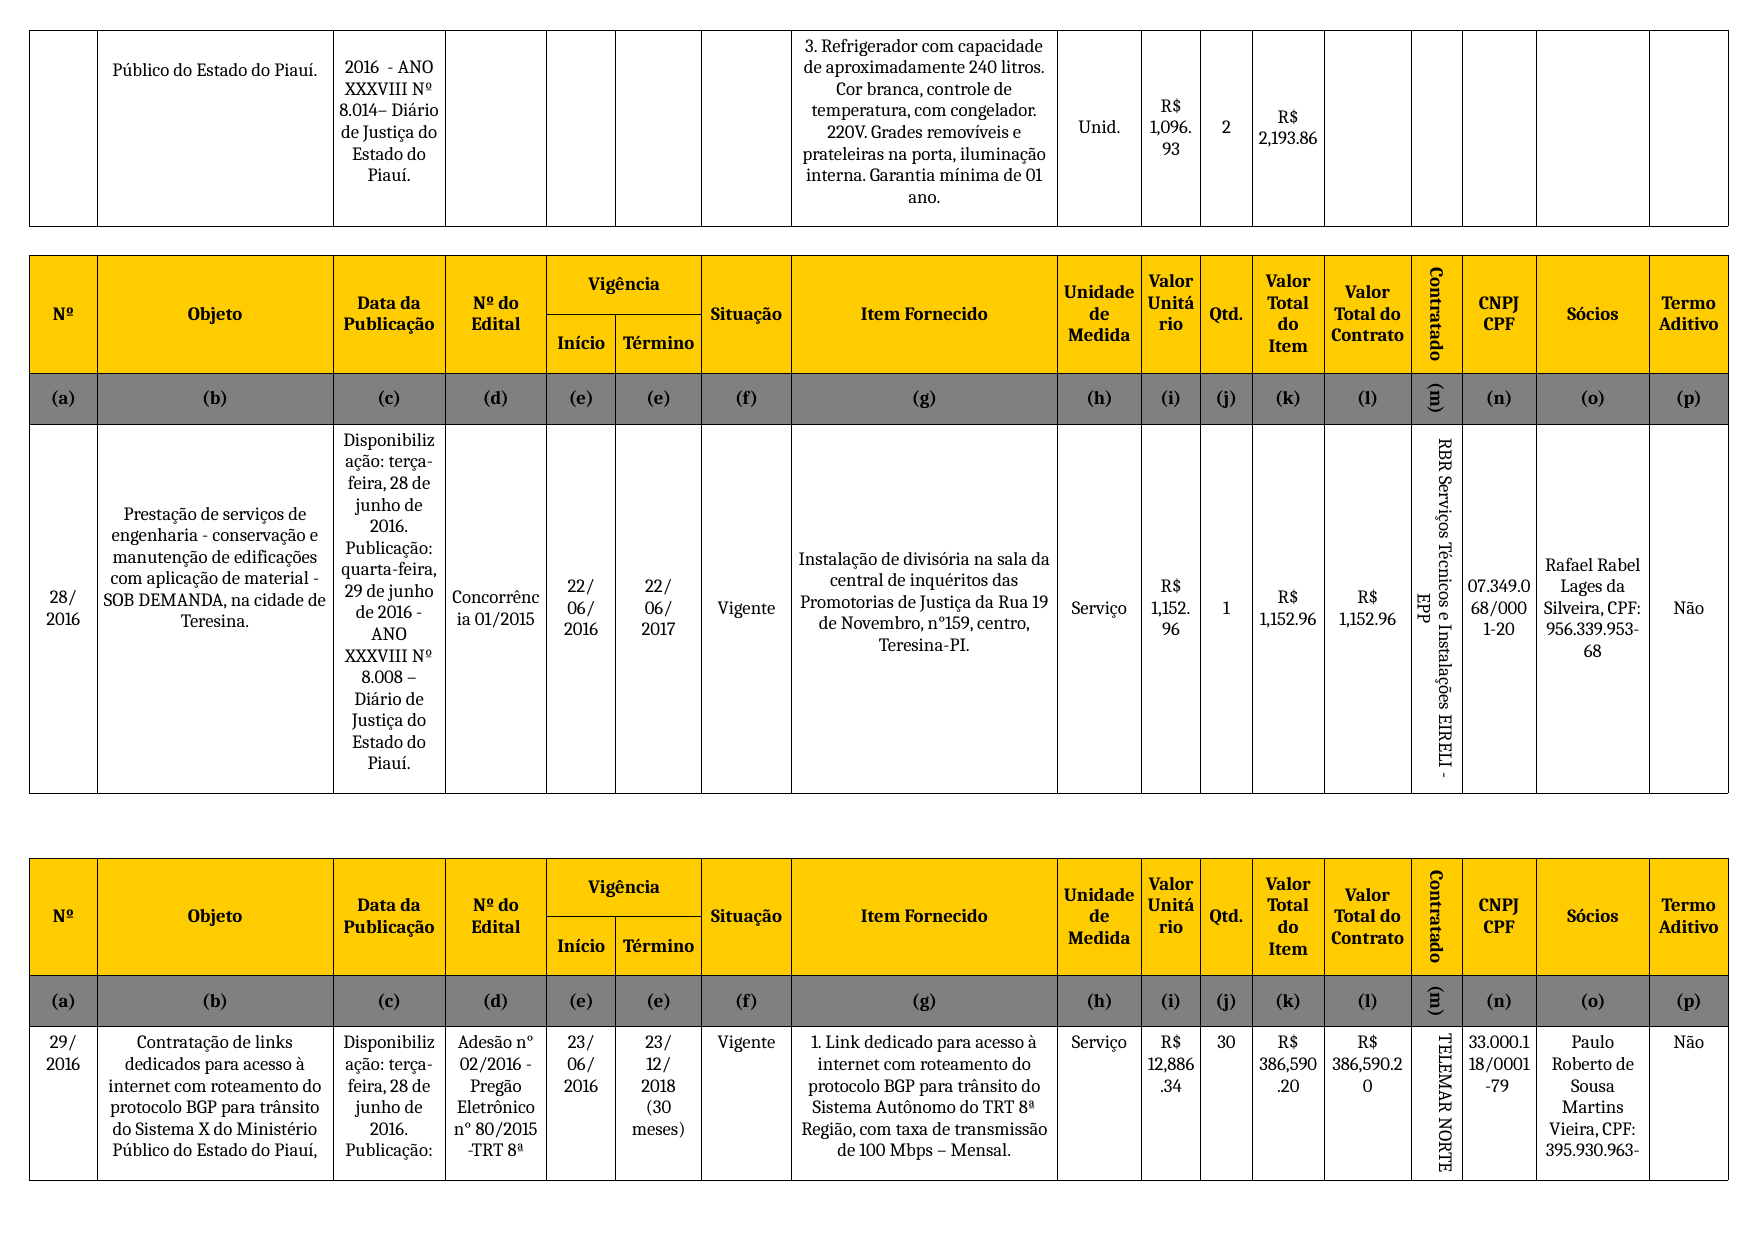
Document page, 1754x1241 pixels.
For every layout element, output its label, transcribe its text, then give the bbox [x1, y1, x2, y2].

table_cell R$ 12.886,34 [1142, 1027, 1200, 1180]
table_cell (h) [1058, 976, 1141, 1026]
table_cell [1412, 31, 1462, 226]
table_cell Rafael Rabel Lages da Silveira, CPF: 956.339.953-68 [1537, 425, 1649, 793]
table_cell (m) [1412, 374, 1462, 424]
table_cell R$ 1.152,96 [1253, 425, 1324, 793]
table_cell (e) [616, 374, 701, 424]
table_cell Vigente [702, 1027, 791, 1180]
table_cell (l) [1325, 976, 1411, 1026]
table_header Termo Aditivo [1650, 256, 1728, 373]
table_header Situação [702, 256, 791, 373]
table_header Qtd. [1201, 859, 1252, 975]
table_cell (e) [616, 976, 701, 1026]
table_header Item Fornecido [792, 256, 1057, 373]
table_cell TELEMAR NORTE [1412, 1027, 1462, 1180]
table_cell (h) [1058, 374, 1141, 424]
table_cell Prestação de serviços de engenharia - conservação e manutenção de edificações com aplicação de material - SOB DEMANDA, na cidade de Teresina. [98, 425, 333, 793]
table_header Unidade de Medida [1058, 256, 1141, 373]
table_cell Não [1650, 1027, 1728, 1180]
table_cell (p) [1650, 976, 1728, 1026]
table_header Objeto [98, 859, 333, 975]
table_cell (a) [30, 374, 97, 424]
table_cell (p) [1650, 374, 1728, 424]
table_cell 3. Refrigerador com capacidade de aproximadamente 240 litros. Cor branca, controle de temperatura, com congelador. 220V. Grades removíveis e prateleiras na porta, iluminação interna. Garantia mínima de 01 ano. [792, 31, 1057, 226]
table_cell R$ 386.590,20 [1325, 1027, 1411, 1180]
table_header Valor Total do Item [1253, 859, 1324, 975]
table_cell 28/ 2016 [30, 425, 97, 793]
table_cell RBR Serviços Técnicos e Instalações EIRELI - EPP [1412, 425, 1462, 793]
table_cell Concorrência 01/2015 [446, 425, 546, 793]
table_header Situação [702, 859, 791, 975]
table_cell (i) [1142, 976, 1200, 1026]
table_header Valor Total do Contrato [1325, 256, 1411, 373]
table_cell 2 [1201, 31, 1252, 226]
table_cell 1 [1201, 425, 1252, 793]
table_header Item Fornecido [792, 859, 1057, 975]
table_header Termo Aditivo [1650, 859, 1728, 975]
table_cell R$ 1.152,96 [1325, 425, 1411, 793]
table_header Vigência [547, 859, 701, 916]
table_header Valor Unitário [1142, 256, 1200, 373]
table_cell Unid. [1058, 31, 1141, 226]
table_cell 22/ 06/ 2016 [547, 425, 615, 793]
table_cell (k) [1253, 976, 1324, 1026]
table_header Sócios [1537, 859, 1649, 975]
table_cell (b) [98, 976, 333, 1026]
table_cell Disponibilização: terça-feira, 28 de junho de 2016. Publicação: quarta-feira, 29 de junho de 2016 - ANO XXXVIII Nº 8.008 – Diário de Justiça do Estado do Piauí. [334, 425, 445, 793]
table_cell Público do Estado do Piauí. [98, 31, 333, 226]
table_header Nº do Edital [446, 859, 546, 975]
table_cell Início [547, 917, 615, 975]
table_header Data da Publicação [334, 256, 445, 373]
table_cell [30, 31, 97, 226]
table_cell (e) [547, 976, 615, 1026]
table_cell Vigente [702, 425, 791, 793]
table_header Qtd. [1201, 256, 1252, 373]
table_cell (f) [702, 976, 791, 1026]
table_cell (c) [334, 374, 445, 424]
table_cell Paulo Roberto de Sousa Martins Vieira, CPF: 395.930.963- [1537, 1027, 1649, 1180]
table_header Data da Publicação [334, 859, 445, 975]
table_cell (b) [98, 374, 333, 424]
table_cell R$ 2.193,86 [1253, 31, 1324, 226]
table_header Unidade de Medida [1058, 859, 1141, 975]
table_cell (k) [1253, 374, 1324, 424]
table_cell Não [1650, 425, 1728, 793]
table_cell (d) [446, 374, 546, 424]
table_cell [547, 31, 615, 226]
table_header CNPJ CPF [1463, 256, 1536, 373]
table_cell Serviço [1058, 1027, 1141, 1180]
table_cell Disponibilização: terça-feira, 28 de junho de 2016. Publicação: [334, 1027, 445, 1180]
table_cell [1537, 31, 1649, 226]
table_header Valor Total do Contrato [1325, 859, 1411, 975]
table_cell (g) [792, 374, 1057, 424]
table_cell Término [616, 917, 701, 975]
table_cell 23/ 06/ 2016 [547, 1027, 615, 1180]
table_cell 22/ 06/ 2017 [616, 425, 701, 793]
table_header Nº [30, 859, 97, 975]
table_cell 07.349.068/0001-20 [1463, 425, 1536, 793]
table_cell 2016 - ANO XXXVIII Nº 8.014– Diário de Justiça do Estado do Piauí. [334, 31, 445, 226]
table_cell (i) [1142, 374, 1200, 424]
table_header Valor Unitário [1142, 859, 1200, 975]
table_header Vigência [547, 256, 701, 314]
table_cell (j) [1201, 976, 1252, 1026]
table_cell 29/ 2016 [30, 1027, 97, 1180]
table_cell 23/ 12/ 2018 (30 meses) [616, 1027, 701, 1180]
table_cell Instalação de divisória na sala da central de inquéritos das Promotorias de Justiça da Rua 19 de Novembro, n°159, centro, Teresina-PI. [792, 425, 1057, 793]
table_cell R$ 1.152,96 [1142, 425, 1200, 793]
table_cell 1. Link dedicado para acesso à internet com roteamento do protocolo BGP para trânsito do Sistema Autônomo do TRT 8ª Região, com taxa de transmissão de 100 Mbps – Mensal. [792, 1027, 1057, 1180]
table_header Nº [30, 256, 97, 373]
table_cell (o) [1537, 374, 1649, 424]
table_header Sócios [1537, 256, 1649, 373]
table_cell 30 [1201, 1027, 1252, 1180]
table_cell [1650, 31, 1728, 226]
table_header Contratado [1412, 859, 1462, 975]
table_cell Contratação de links dedicados para acesso à internet com roteamento do protocolo BGP para trânsito do Sistema X do Ministério Público do Estado do Piauí, [98, 1027, 333, 1180]
table_cell (c) [334, 976, 445, 1026]
table_cell (n) [1463, 976, 1536, 1026]
table_cell (l) [1325, 374, 1411, 424]
table_cell (g) [792, 976, 1057, 1026]
table_cell R$ 1.096,93 [1142, 31, 1200, 226]
table_cell [1325, 31, 1411, 226]
table_header Contratado [1412, 256, 1462, 373]
table_cell (j) [1201, 374, 1252, 424]
table_cell Serviço [1058, 425, 1141, 793]
table_cell R$ 386.590,20 [1253, 1027, 1324, 1180]
table_cell [702, 31, 791, 226]
table_cell (f) [702, 374, 791, 424]
table_cell 33.000.118/0001-79 [1463, 1027, 1536, 1180]
table_header Objeto [98, 256, 333, 373]
table_cell (e) [547, 374, 615, 424]
table_cell (n) [1463, 374, 1536, 424]
table_header Valor Total do Item [1253, 256, 1324, 373]
table_cell (d) [446, 976, 546, 1026]
table_cell Adesão n° 02/2016 - Pregão Eletrônico n° 80/2015 -TRT 8ª [446, 1027, 546, 1180]
table_header CNPJ CPF [1463, 859, 1536, 975]
table_cell Término [616, 315, 701, 373]
table_cell (m) [1412, 976, 1462, 1026]
table_cell [616, 31, 701, 226]
table_cell Início [547, 315, 615, 373]
table_header Nº do Edital [446, 256, 546, 373]
table_cell (o) [1537, 976, 1649, 1026]
table_cell [1463, 31, 1536, 226]
table_cell (a) [30, 976, 97, 1026]
table_cell [446, 31, 546, 226]
